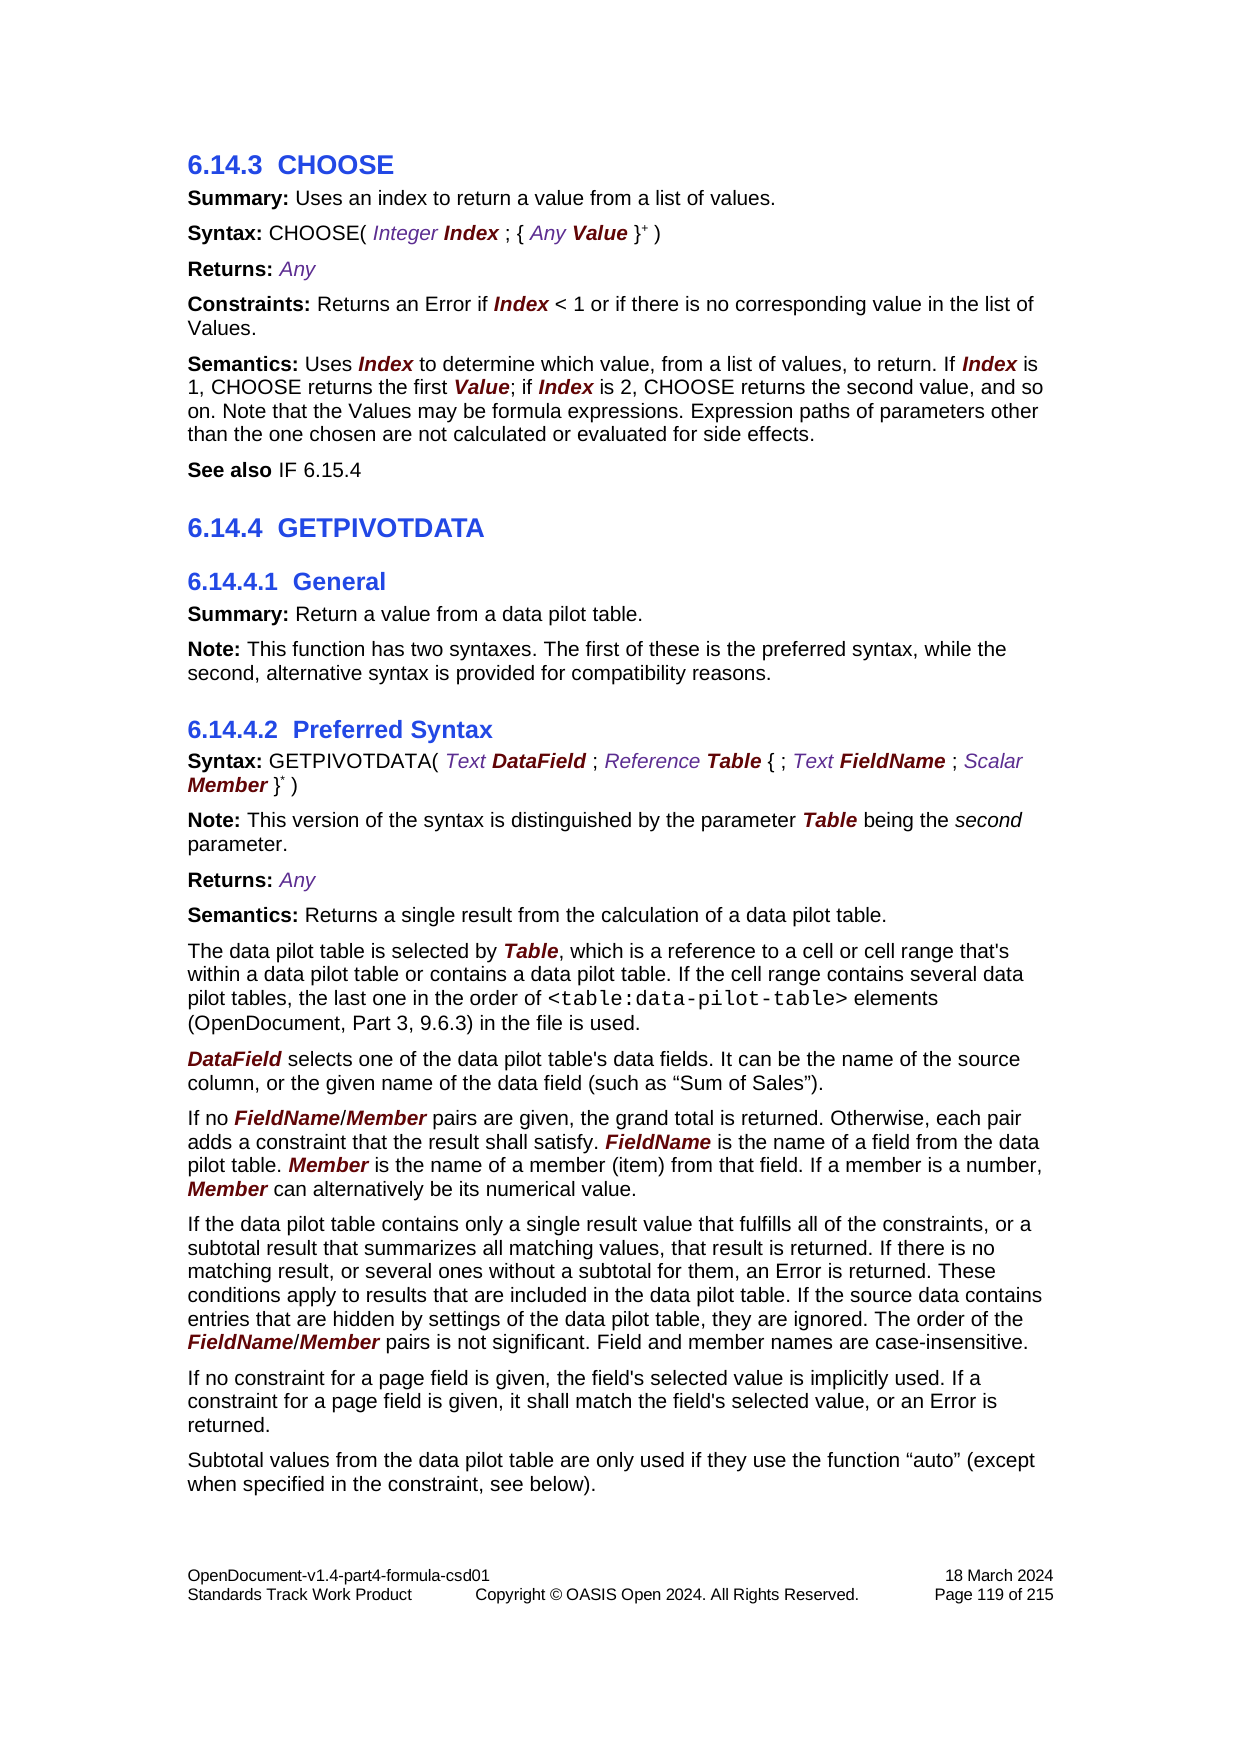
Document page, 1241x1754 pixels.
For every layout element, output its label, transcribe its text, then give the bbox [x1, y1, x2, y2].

text Syntax: GETPIVOTDATA( Text DataField ; Reference Table { ; Text FieldName ; Scalar Member }* ) [187, 750, 1053, 797]
text If no FieldName/Member pairs are given, the grand total is returned. Otherwise, each pair adds a constraint that the result shall satisfy. FieldName is the name of a field from the data pilot table. Member is the name of a member (item) from that field. If a member is a number, Member can alternatively be its numerical value. [187, 1107, 1053, 1201]
subtitle Preferred Syntax [187, 716, 1053, 744]
text Summary: Return a value from a data pilot table. [187, 602, 1053, 626]
subtitle GETPIVOTDATA [187, 513, 1053, 543]
text Note: This version of the syntax is distinguished by the parameter Table being the second parameter. [187, 809, 1053, 856]
text Semantics: Uses Index to determine which value, from a list of values, to return. If Index is 1, CHOOSE returns the first Value; if Index is 2, CHOOSE returns the second value, and so on. Note that the Values may be formula expressions. Expression paths of parameters other than the one chosen are not calculated or evaluated for side effects. [187, 352, 1053, 446]
text Returns: Any [187, 257, 1053, 281]
text DataField selects one of the data pilot table's data fields. It can be the name of the source column, or the given name of the data field (such as “Sum of Sales”). [187, 1047, 1053, 1094]
text Note: This function has two syntaxes. The first of these is the preferred syntax, while the second, alternative syntax is provided for compatibility reasons. [187, 638, 1053, 685]
text See also IF 6.15.4 [187, 458, 1053, 482]
text If the data pilot table contains only a single result value that fulfills all of the constraints, or a subtotal result that summarizes all matching values, that result is returned. If there is no matching result, or several ones without a subtotal for them, an Error is returned. These conditions apply to results that are included in the data pilot table. If the source data contains entries that are hidden by settings of the data pilot table, they are ignored. The order of the FieldName/Member pairs is not significant. Field and member names are case-insensitive. [187, 1213, 1053, 1354]
text Syntax: CHOOSE( Integer Index ; { Any Value }+ ) [187, 222, 1053, 245]
subtitle General [187, 568, 1053, 596]
text Subtotal values from the data pilot table are only used if they use the function “auto” (except when specified in the constraint, see below). [187, 1449, 1053, 1496]
subtitle CHOOSE [187, 150, 1053, 180]
text If no constraint for a page field is given, the field's selected value is implicitly used. If a constraint for a page field is given, it shall match the field's selected value, or an Error is returned. [187, 1366, 1053, 1437]
text The data pilot table is selected by Table, which is a reference to a cell or cell range that's within a data pilot table or contains a data pilot table. If the cell range contains several data pilot tables, the last one in the order of <table:data-pilot-table> elements (OpenDocument, Part 3, 9.6.3) in the file is used. [187, 939, 1053, 1035]
text Constraints: Returns an Error if Index < 1 or if there is no corresponding value in the list of Values. [187, 293, 1053, 340]
text Returns: Any [187, 868, 1053, 892]
text Semantics: Returns a single result from the calculation of a data pilot table. [187, 904, 1053, 927]
text Summary: Uses an index to return a value from a list of values. [187, 186, 1053, 209]
